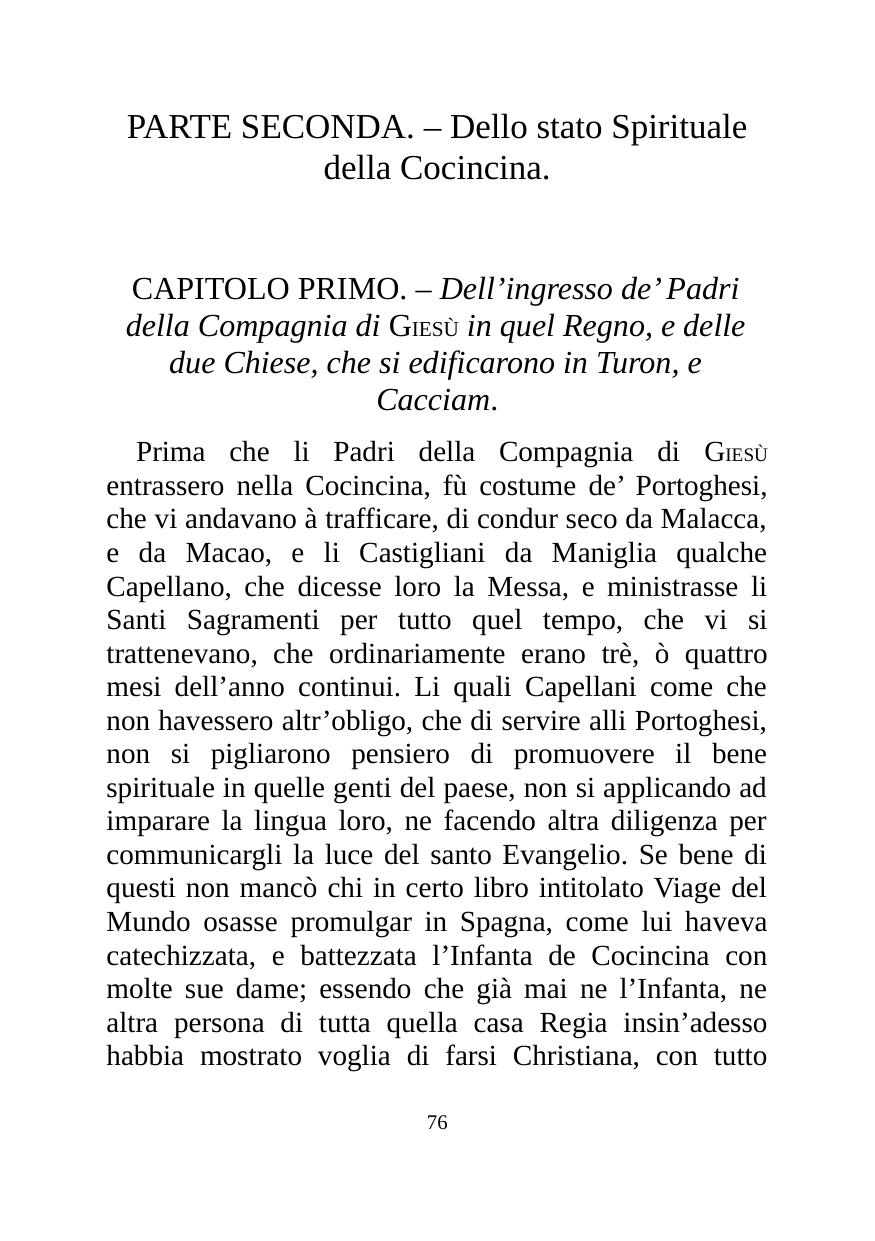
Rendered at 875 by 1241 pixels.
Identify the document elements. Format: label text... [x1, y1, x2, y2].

subtitle PARTE SECONDA. ‒ Dello stato Spirituale della Cocincina. [106, 106, 768, 187]
subtitle CAPITOLO PRIMO. ‒ Dell’ingresso de’ Padri della Compagnia di Giesù in quel Regno, e delle due Chiese, che si edificarono in Turon, e Cacciam. [106, 269, 768, 417]
text Prima che li Padri della Compagnia di Giesù entrassero nella Cocincina, fù costume de’ Portoghesi, che vi andavano à trafficare, di condur seco da Malacca, e da Macao, e li Castigliani da Maniglia qualche Capellano, che dicesse loro la Messa, e ministrasse li Santi Sagramenti per tutto quel tempo, che vi si trattenevano, che ordinariamente erano trè, ò quattro mesi dell’anno continui. Li quali Capellani come che non havessero altr’obligo, che di servire alli Portoghesi, non si pigliarono pensiero di promuovere il bene spirituale in quelle genti del paese, non si applicando ad imparare la lingua loro, ne facendo altra diligenza per communicargli la luce del santo Evangelio. Se bene di questi non mancò chi in certo libro intitolato Viage del Mundo osasse promulgar in Spagna, come lui haveva catechizzata, e battezzata l’Infanta de Cocincina con molte sue dame; essendo che già mai ne l’Infanta, ne altra persona di tutta quella casa Regia insin’adesso habbia mostrato voglia di farsi Christiana, con tutto [106, 434, 768, 1072]
